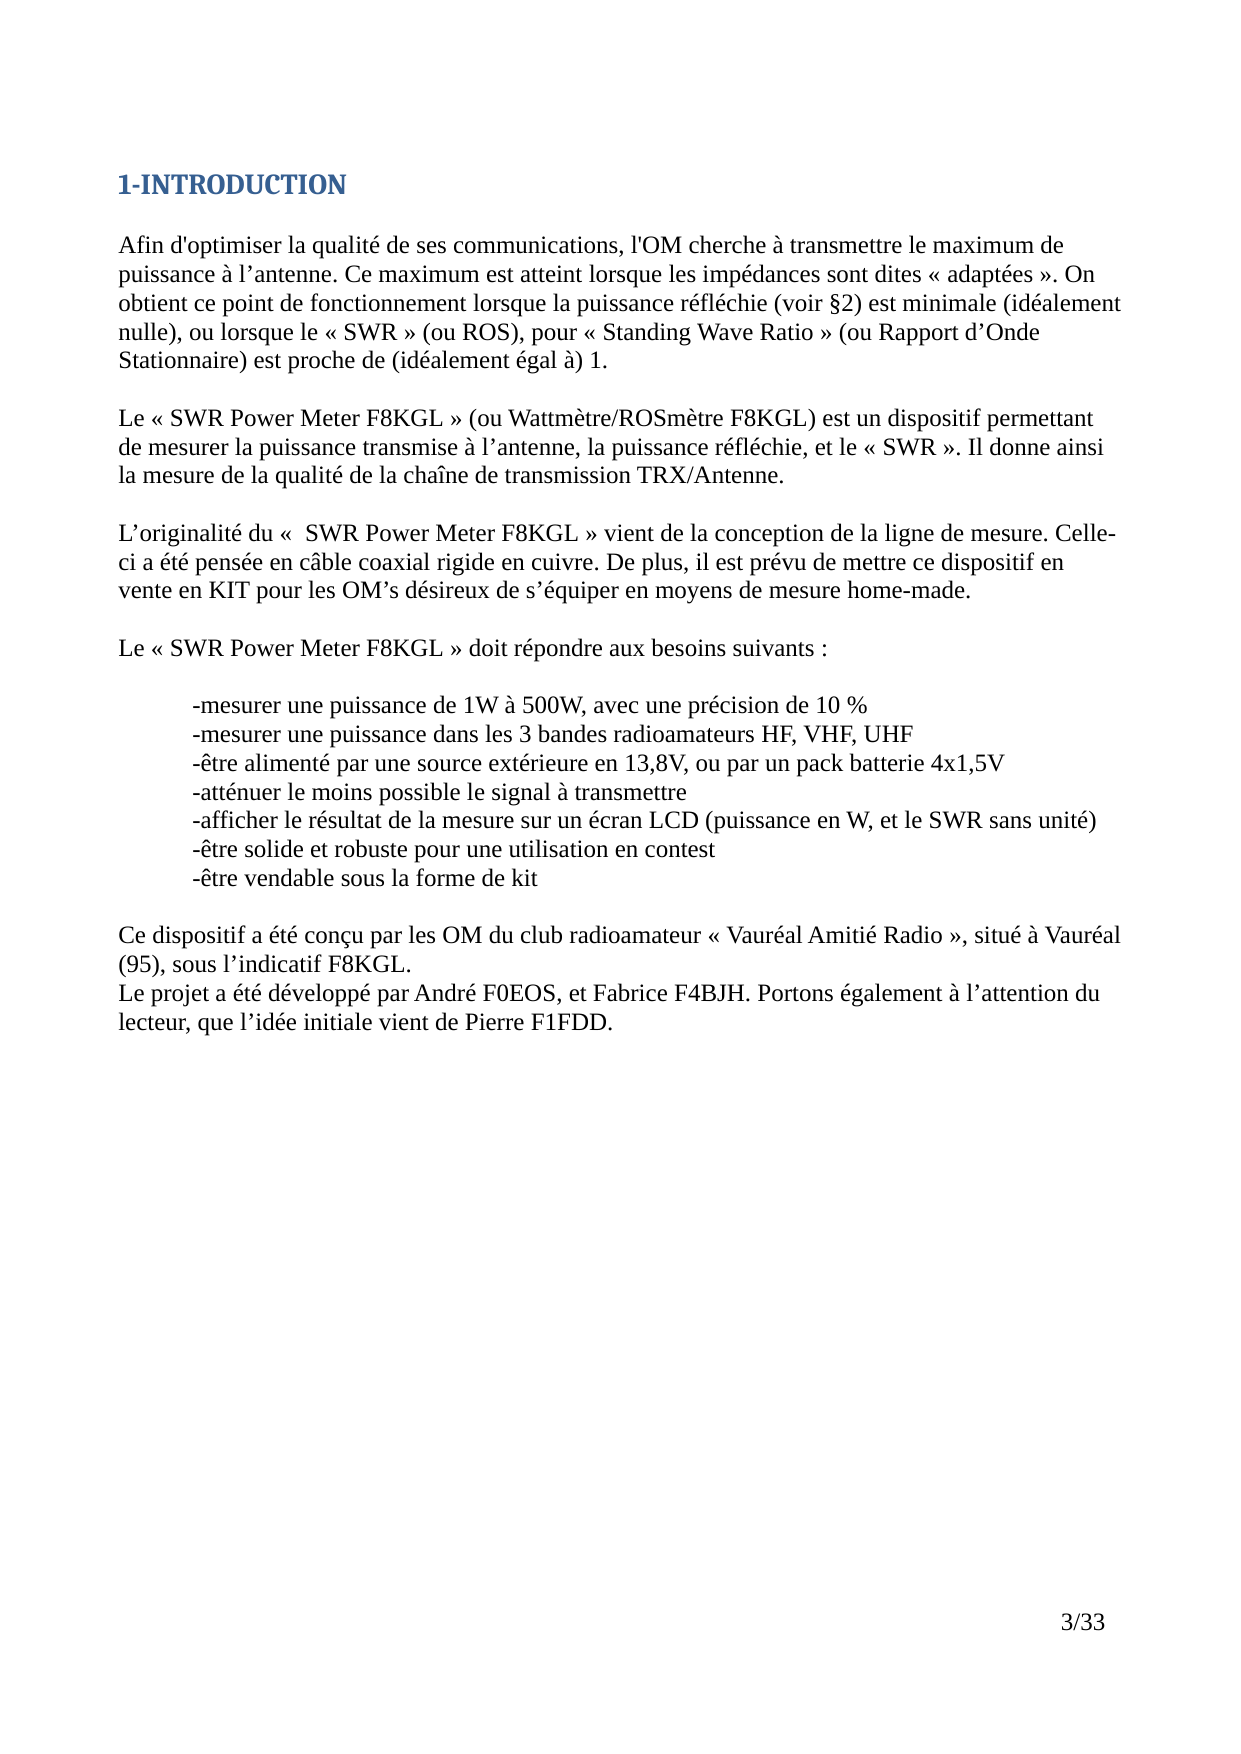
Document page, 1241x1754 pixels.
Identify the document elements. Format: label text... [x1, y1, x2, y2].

text Le « SWR Power Meter F8KGL » doit répondre aux besoins suivants : [118, 633, 1122, 662]
text -mesurer une puissance de 1W à 500W, avec une précision de 10 % [118, 690, 1122, 719]
text -être alimenté par une source extérieure en 13,8V, ou par un pack batterie 4x1,5V [118, 748, 1122, 777]
text Ce dispositif a été conçu par les OM du club radioamateur « Vauréal Amitié Radio », situé à Vauréal (95), sous l’indicatif F8KGL. [118, 920, 1122, 978]
text L’originalité du « SWR Power Meter F8KGL » vient de la conception de la ligne de mesure. Celle-ci a été pensée en câble coaxial rigide en cuivre. De plus, il est prévu de mettre ce dispositif en vente en KIT pour les OM’s désireux de s’équiper en moyens de mesure home-made. [118, 518, 1122, 604]
text -atténuer le moins possible le signal à transmettre [118, 777, 1122, 805]
text Le projet a été développé par André F0EOS, et Fabrice F4BJH. Portons également à l’attention du lecteur, que l’idée initiale vient de Pierre F1FDD. [118, 978, 1122, 1035]
text Afin d'optimiser la qualité de ses communications, l'OM cherche à transmettre le maximum de puissance à l’antenne. Ce maximum est atteint lorsque les impédances sont dites « adaptées ». On obtient ce point de fonctionnement lorsque la puissance réfléchie (voir §2) est minimale (idéalement nulle), ou lorsque le « SWR » (ou ROS), pour « Standing Wave Ratio » (ou Rapport d’Onde Stationnaire) est proche de (idéalement égal à) 1. [118, 230, 1122, 374]
text -mesurer une puissance dans les 3 bandes radioamateurs HF, VHF, UHF [118, 719, 1122, 748]
text -être solide et robuste pour une utilisation en contest [118, 834, 1122, 863]
text Le « SWR Power Meter F8KGL » (ou Wattmètre/ROSmètre F8KGL) est un dispositif permettant de mesurer la puissance transmise à l’antenne, la puissance réfléchie, et le « SWR ». Il donne ainsi la mesure de la qualité de la chaîne de transmission TRX/Antenne. [118, 403, 1122, 489]
subtitle 1-INTRODUCTION [118, 168, 1122, 202]
text -être vendable sous la forme de kit [118, 863, 1122, 892]
text -afficher le résultat de la mesure sur un écran LCD (puissance en W, et le SWR sans unité) [118, 805, 1122, 834]
